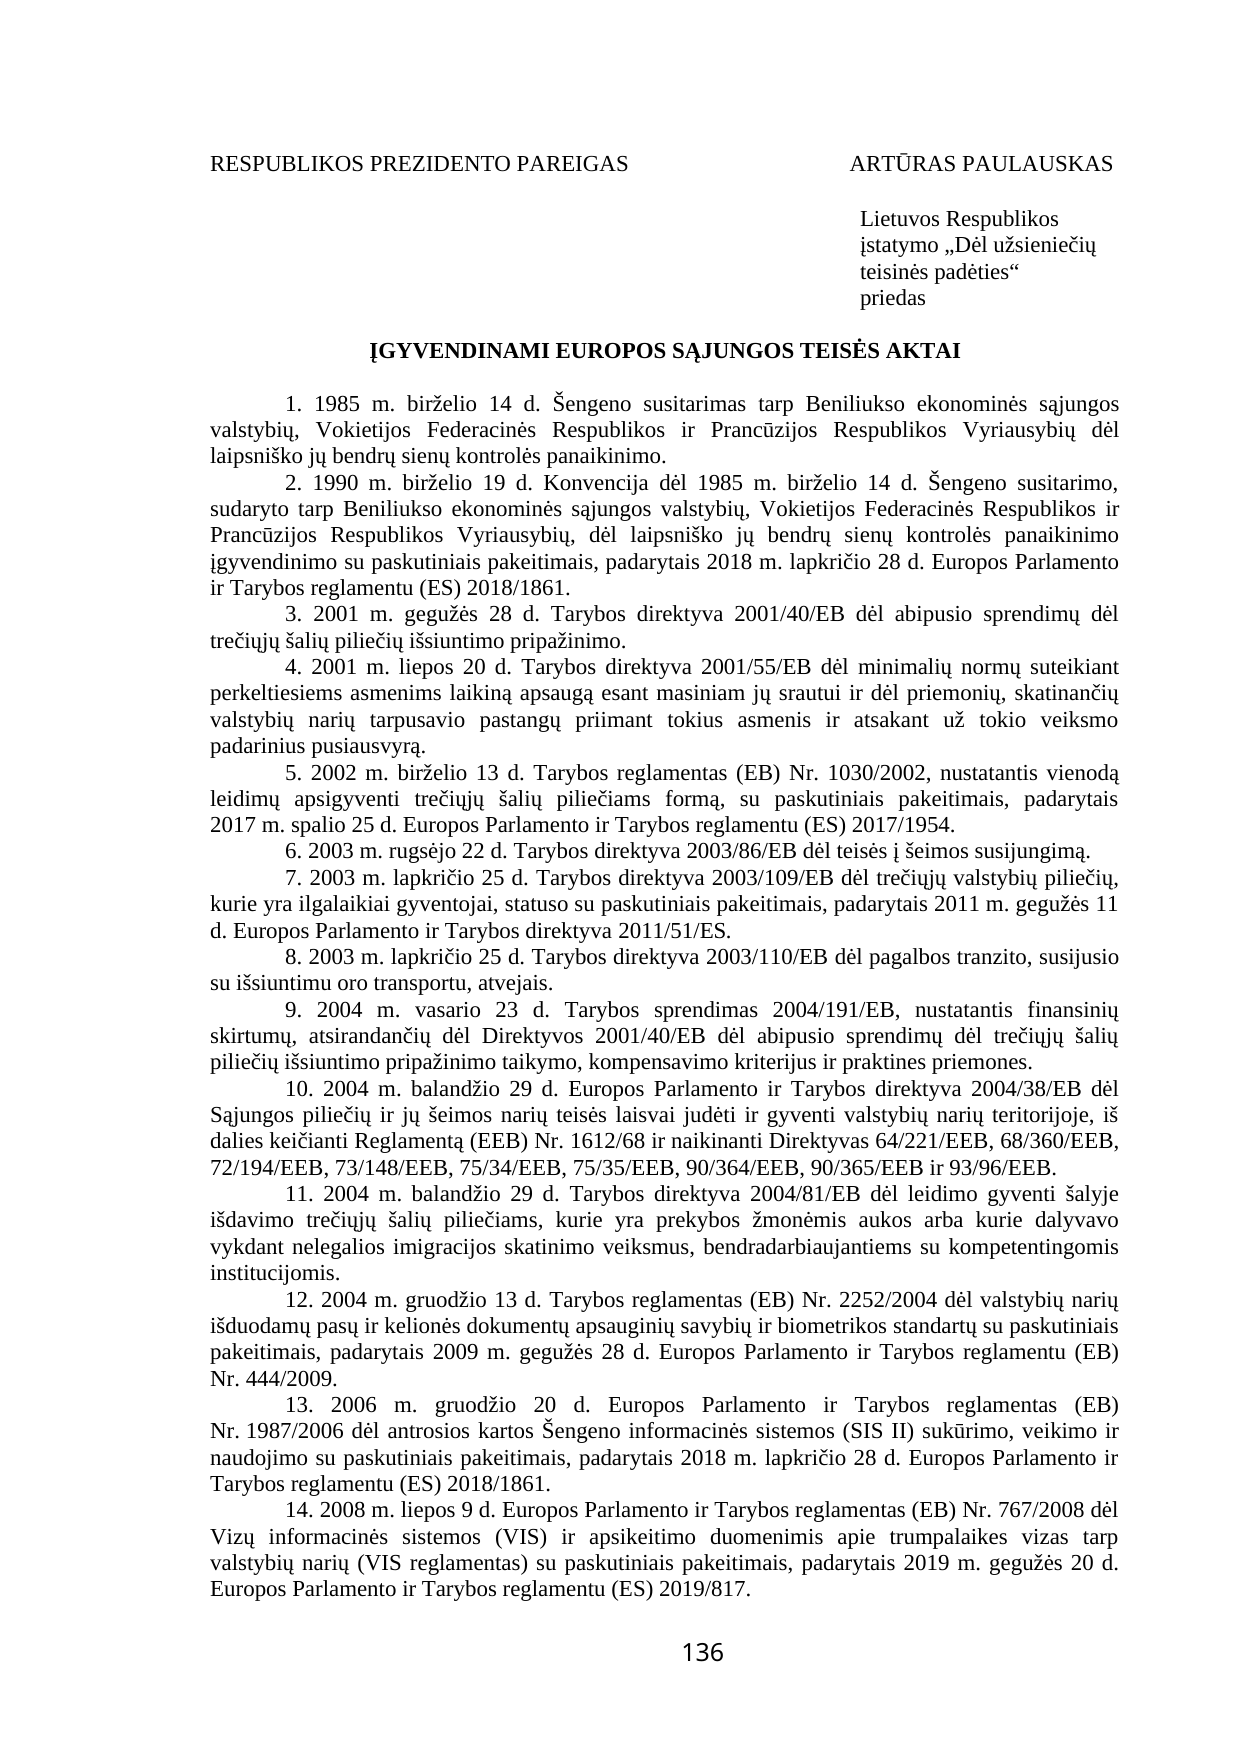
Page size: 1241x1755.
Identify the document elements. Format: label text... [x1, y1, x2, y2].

text RESPUBLIKOS PREZIDENTO PAREIGAS ARTŪRAS PAULAUSKAS [210, 150, 1120, 176]
text 10. 2004 m. balandžio 29 d. Europos Parlamento ir Tarybos direktyva 2004/38/EB dėl Sąjungos piliečių ir jų šeimos narių teisės laisvai judėti ir gyventi valstybių narių teritorijoje, iš dalies keičianti Reglamentą (EEB) Nr. 1612/68 ir naikinanti Direktyvas 64/221/EEB, 68/360/EEB, 72/194/EEB, 73/148/EEB, 75/34/EEB, 75/35/EEB, 90/364/EEB, 90/365/EEB ir 93/96/EEB. [210, 1075, 1120, 1180]
text 9. 2004 m. vasario 23 d. Tarybos sprendimas 2004/191/EB, nustatantis finansinių skirtumų, atsirandančių dėl Direktyvos 2001/40/EB dėl abipusio sprendimų dėl trečiųjų šalių piliečių išsiuntimo pripažinimo taikymo, kompensavimo kriterijus ir praktines priemones. [210, 996, 1120, 1075]
text 5. 2002 m. birželio 13 d. Tarybos reglamentas (EB) Nr. 1030/2002, nustatantis vienodą leidimų apsigyventi trečiųjų šalių piliečiams formą, su paskutiniais pakeitimais, padarytais 2017 m. spalio 25 d. Europos Parlamento ir Tarybos reglamentu (ES) 2017/1954. [210, 758, 1120, 838]
text ĮGYVENDINAMI EUROPOS SĄJUNGOS TEISĖS AKTAI [210, 337, 1120, 363]
text 2. 1990 m. birželio 19 d. Konvencija dėl 1985 m. birželio 14 d. Šengeno susitarimo, sudaryto tarp Beniliukso ekonominės sąjungos valstybių, Vokietijos Federacinės Respublikos ir Prancūzijos Respublikos Vyriausybių, dėl laipsniško jų bendrų sienų kontrolės panaikinimo įgyvendinimo su paskutiniais pakeitimais, padarytais 2018 m. lapkričio 28 d. Europos Parlamento ir Tarybos reglamentu (ES) 2018/1861. [210, 469, 1120, 600]
text 12. 2004 m. gruodžio 13 d. Tarybos reglamentas (EB) Nr. 2252/2004 dėl valstybių narių išduodamų pasų ir kelionės dokumentų apsauginių savybių ir biometrikos standartų su paskutiniais pakeitimais, padarytais 2009 m. gegužės 28 d. Europos Parlamento ir Tarybos reglamentu (EB) Nr. 444/2009. [210, 1286, 1120, 1391]
text Lietuvos Respublikos [860, 205, 1120, 231]
text 6. 2003 m. rugsėjo 22 d. Tarybos direktyva 2003/86/EB dėl teisės į šeimos susijungimą. [210, 838, 1120, 864]
text 14. 2008 m. liepos 9 d. Europos Parlamento ir Tarybos reglamentas (EB) Nr. 767/2008 dėl Vizų informacinės sistemos (VIS) ir apsikeitimo duomenimis apie trumpalaikes vizas tarp valstybių narių (VIS reglamentas) su paskutiniais pakeitimais, padarytais 2019 m. gegužės 20 d. Europos Parlamento ir Tarybos reglamentu (ES) 2019/817. [210, 1496, 1120, 1602]
text 4. 2001 m. liepos 20 d. Tarybos direktyva 2001/55/EB dėl minimalių normų suteikiant perkeltiesiems asmenims laikiną apsaugą esant masiniam jų srautui ir dėl priemonių, skatinančių valstybių narių tarpusavio pastangų priimant tokius asmenis ir atsakant už tokio veiksmo padarinius pusiausvyrą. [210, 653, 1120, 758]
text 8. 2003 m. lapkričio 25 d. Tarybos direktyva 2003/110/EB dėl pagalbos tranzito, susijusio su išsiuntimu oro transportu, atvejais. [210, 943, 1120, 996]
text 7. 2003 m. lapkričio 25 d. Tarybos direktyva 2003/109/EB dėl trečiųjų valstybių piliečių, kurie yra ilgalaikiai gyventojai, statuso su paskutiniais pakeitimais, padarytais 2011 m. gegužės 11 d. Europos Parlamento ir Tarybos direktyva 2011/51/ES. [210, 864, 1120, 943]
text 13. 2006 m. gruodžio 20 d. Europos Parlamento ir Tarybos reglamentas (EB) Nr. 1987/2006 dėl antrosios kartos Šengeno informacinės sistemos (SIS II) sukūrimo, veikimo ir naudojimo su paskutiniais pakeitimais, padarytais 2018 m. lapkričio 28 d. Europos Parlamento ir Tarybos reglamentu (ES) 2018/1861. [210, 1391, 1120, 1496]
text 3. 2001 m. gegužės 28 d. Tarybos direktyva 2001/40/EB dėl abipusio sprendimų dėl trečiųjų šalių piliečių išsiuntimo pripažinimo. [210, 600, 1120, 653]
text įstatymo „Dėl užsieniečių [860, 231, 1120, 258]
text teisinės padėties“ [860, 258, 1120, 284]
text priedas [860, 284, 1120, 311]
text 1. 1985 m. birželio 14 d. Šengeno susitarimas tarp Beniliukso ekonominės sąjungos valstybių, Vokietijos Federacinės Respublikos ir Prancūzijos Respublikos Vyriausybių dėl laipsniško jų bendrų sienų kontrolės panaikinimo. [210, 389, 1120, 469]
text 11. 2004 m. balandžio 29 d. Tarybos direktyva 2004/81/EB dėl leidimo gyventi šalyje išdavimo trečiųjų šalių piliečiams, kurie yra prekybos žmonėmis aukos arba kurie dalyvavo vykdant nelegalios imigracijos skatinimo veiksmus, bendradarbiaujantiems su kompetentingomis institucijomis. [210, 1180, 1120, 1286]
